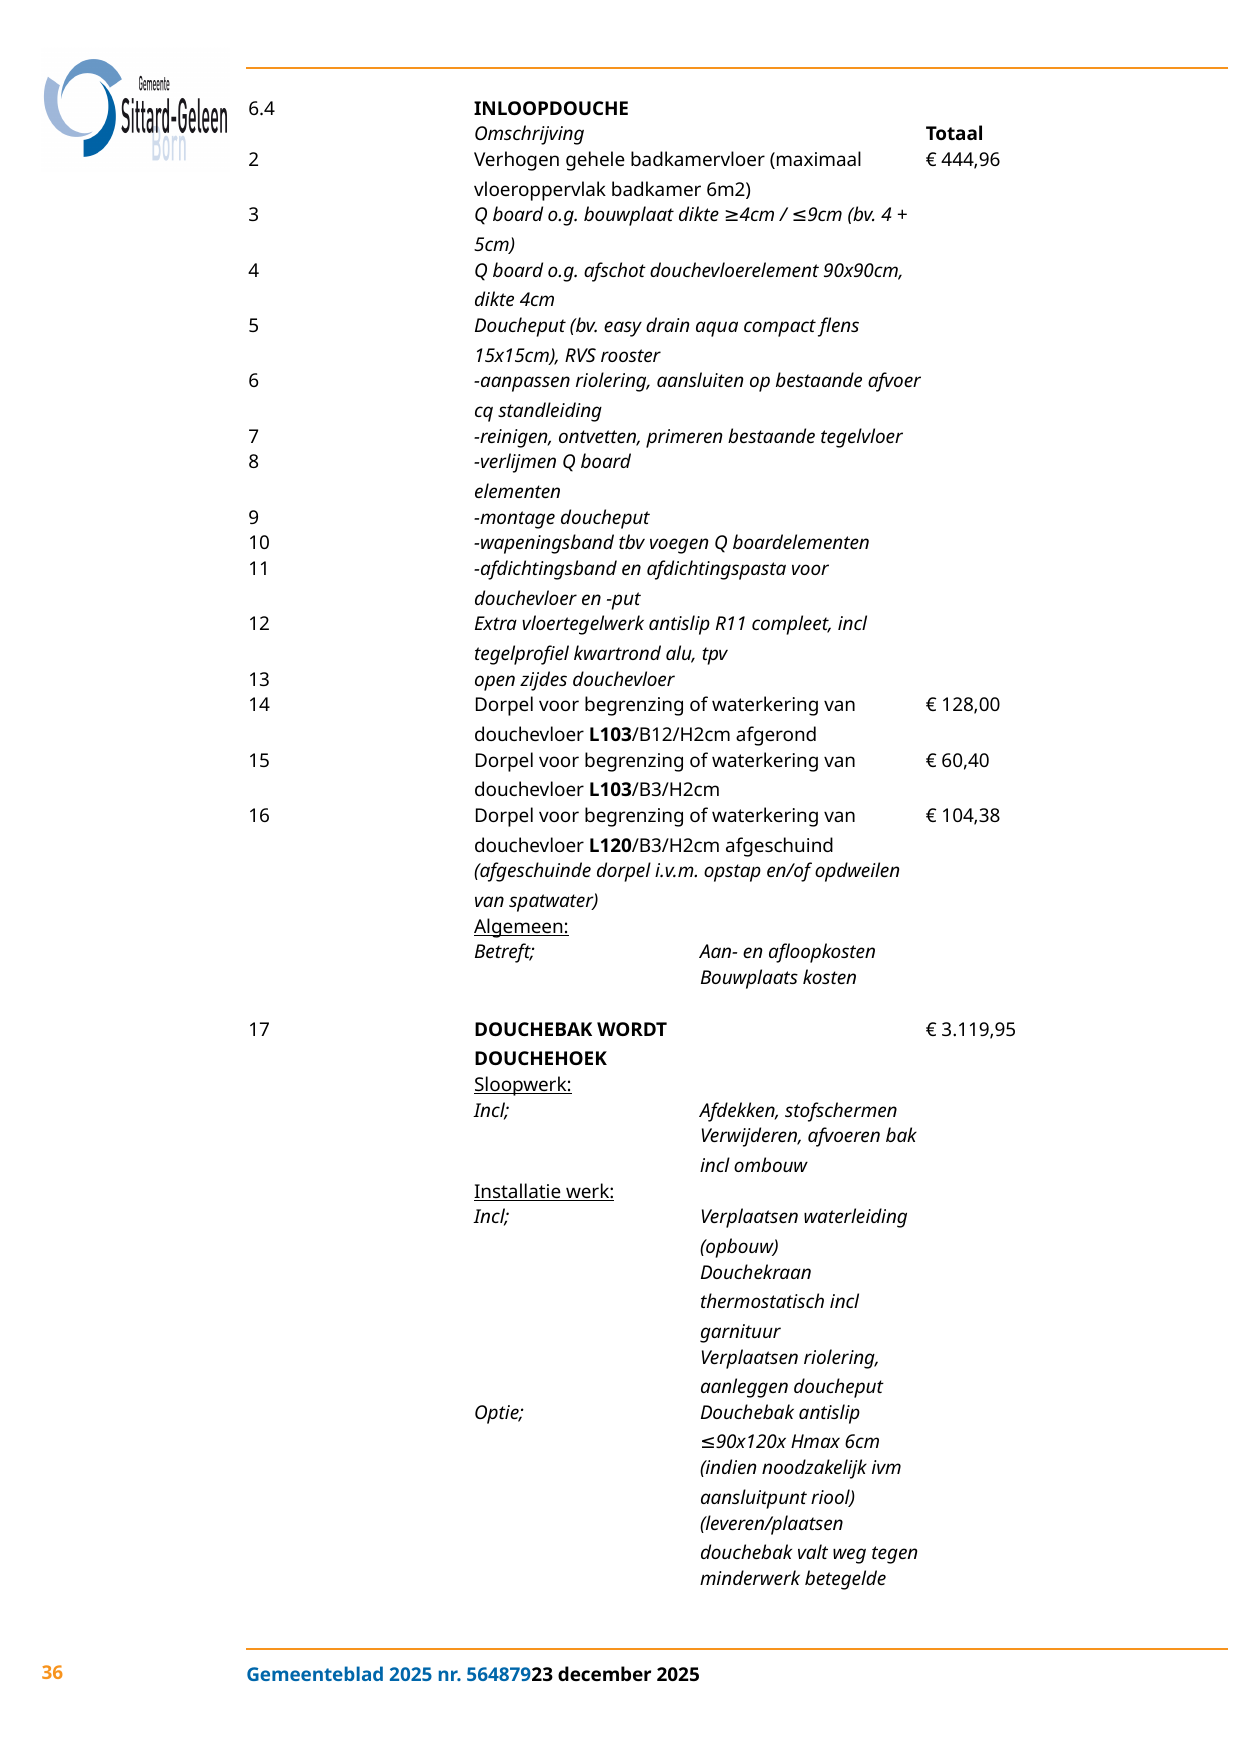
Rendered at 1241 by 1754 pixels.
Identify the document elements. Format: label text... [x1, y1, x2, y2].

table_cell Installatie werk: [474, 1178, 700, 1204]
table_cell Bouwplaats kosten [700, 964, 926, 990]
table_cell Q board o.g. afschot douchevloerelement 90x90cm, dikte 4cm [474, 257, 926, 312]
table_cell [700, 1071, 926, 1097]
table_cell [700, 913, 926, 939]
table_cell 8 [248, 449, 474, 504]
table_header 6.4 [248, 95, 474, 121]
table_cell [474, 1565, 700, 1591]
table_cell [926, 1510, 1152, 1565]
table_cell [700, 1178, 926, 1204]
table_cell minderwerk betegelde [700, 1565, 926, 1591]
table_cell [700, 666, 926, 692]
table_cell [248, 1123, 474, 1178]
table_cell € 104,38 [926, 802, 1152, 858]
table_cell 7 [248, 423, 474, 448]
table_cell Verhogen gehele badkamervloer (maximaal vloeroppervlak badkamer 6m2) [474, 146, 926, 202]
table_cell [248, 1344, 474, 1399]
table_cell [248, 1455, 474, 1510]
table_cell [248, 121, 474, 146]
table_cell [926, 257, 1152, 312]
table_cell [474, 1123, 700, 1178]
table_cell [248, 1071, 474, 1097]
table_cell [926, 1565, 1152, 1591]
table_cell Optie; [474, 1399, 700, 1454]
table_cell [248, 990, 474, 1016]
table_cell [474, 990, 700, 1016]
table_cell 12 [248, 611, 474, 666]
table_cell Dorpel voor begrenzing of waterkering van douchevloer L103/B12/H2cm afgerond [474, 692, 926, 747]
table_cell [926, 555, 1152, 611]
table_cell [926, 1071, 1152, 1097]
table_cell € 444,96 [926, 146, 1152, 202]
table_cell Douchekraan thermostatisch incl garnituur [700, 1259, 926, 1344]
table_cell [926, 312, 1152, 367]
table_cell [926, 1178, 1152, 1204]
table_cell [700, 504, 926, 529]
table_cell [926, 423, 1152, 448]
table_cell Betreft; [474, 939, 700, 964]
table_cell [926, 1204, 1152, 1259]
table_cell (leveren/plaatsen douchebak valt weg tegen [700, 1510, 926, 1565]
table_cell [248, 939, 474, 964]
table_cell Extra vloertegelwerk antislip R11 compleet, incl tegelprofiel kwartrond alu, tpv [474, 611, 926, 666]
table_cell 10 [248, 530, 474, 555]
table_cell 9 [248, 504, 474, 529]
table_cell [474, 1344, 700, 1399]
table_cell [926, 611, 1152, 666]
table_cell [474, 1510, 700, 1565]
table_cell 11 [248, 555, 474, 611]
table_cell [474, 1259, 700, 1344]
table_cell Incl; [474, 1204, 700, 1259]
table_cell [926, 964, 1152, 990]
table_cell DOUCHEBAK WORDT DOUCHEHOEK [474, 1016, 700, 1071]
table_cell [926, 1123, 1152, 1178]
table_cell [926, 913, 1152, 939]
table_cell [248, 1565, 474, 1591]
table_cell [474, 964, 700, 990]
table_cell Verplaatsen waterleiding (opbouw) [700, 1204, 926, 1259]
table_cell Dorpel voor begrenzing of waterkering van douchevloer L103/B3/H2cm [474, 747, 926, 802]
table_cell [248, 1399, 474, 1454]
table_cell Dorpel voor begrenzing of waterkering van douchevloer L120/B3/H2cm afgeschuind [474, 802, 926, 858]
table_cell [926, 1344, 1152, 1399]
table_cell -verlijmen Q board elementen [474, 449, 700, 504]
table_cell 2 [248, 146, 474, 202]
table_cell [926, 1399, 1152, 1454]
table_cell -aanpassen riolering, aansluiten op bestaande afvoer cq standleiding [474, 368, 926, 423]
table_cell Douchebak antislip ≤90x120x Hmax 6cm [700, 1399, 926, 1454]
table_cell 6 [248, 368, 474, 423]
table_cell [474, 1455, 700, 1510]
table_cell [700, 990, 926, 1016]
table_cell Aan- en afloopkosten [700, 939, 926, 964]
table_cell [248, 964, 474, 990]
table_cell 15 [248, 747, 474, 802]
table_cell Algemeen: [474, 913, 700, 939]
table_cell [926, 858, 1152, 913]
table_cell Omschrijving [474, 121, 926, 146]
table_cell [926, 504, 1152, 529]
table_header [700, 95, 926, 121]
table_cell [926, 202, 1152, 257]
table_cell Verwijderen, afvoeren bak incl ombouw [700, 1123, 926, 1178]
table_header [926, 95, 1152, 121]
table_cell 4 [248, 257, 474, 312]
table_cell [248, 858, 474, 913]
table_cell [700, 449, 926, 504]
table_cell Afdekken, stofschermen [700, 1097, 926, 1123]
table_header INLOOPDOUCHE [474, 95, 700, 121]
table_cell -wapeningsband tbv voegen Q boardelementen [474, 530, 926, 555]
table_cell [926, 1455, 1152, 1510]
table_cell open zijdes douchevloer [474, 666, 700, 692]
table_cell [926, 449, 1152, 504]
table_cell [926, 1259, 1152, 1344]
table_cell -reinigen, ontvetten, primeren bestaande tegelvloer [474, 423, 926, 448]
table_cell [248, 1097, 474, 1123]
table_cell 17 [248, 1016, 474, 1071]
table_cell Totaal [926, 121, 1152, 146]
table_cell [248, 913, 474, 939]
table_cell [926, 1097, 1152, 1123]
picture [41, 47, 231, 172]
table_cell [700, 1016, 926, 1071]
table_cell € 3.119,95 [926, 1016, 1152, 1071]
table_cell (afgeschuinde dorpel i.v.m. opstap en/of opdweilen van spatwater) [474, 858, 926, 913]
table_cell [926, 666, 1152, 692]
table_cell [926, 368, 1152, 423]
table_cell 5 [248, 312, 474, 367]
table_cell 14 [248, 692, 474, 747]
table_cell € 128,00 [926, 692, 1152, 747]
table_cell 3 [248, 202, 474, 257]
table_cell [248, 1510, 474, 1565]
table_cell [926, 530, 1152, 555]
table_cell Q board o.g. bouwplaat dikte ≥4cm / ≤9cm (bv. 4 + 5cm) [474, 202, 926, 257]
table_cell [248, 1259, 474, 1344]
table_cell (indien noodzakelijk ivm aansluitpunt riool) [700, 1455, 926, 1510]
table_cell -montage doucheput [474, 504, 700, 529]
table_cell Doucheput (bv. easy drain aqua compact flens 15x15cm), RVS rooster [474, 312, 926, 367]
table_cell [248, 1178, 474, 1204]
table_cell -afdichtingsband en afdichtingspasta voor douchevloer en -put [474, 555, 926, 611]
table_cell Sloopwerk: [474, 1071, 700, 1097]
table_cell [926, 939, 1152, 964]
table_cell 13 [248, 666, 474, 692]
table_cell [248, 1204, 474, 1259]
table_cell [926, 990, 1152, 1016]
table_cell Verplaatsen riolering, aanleggen doucheput [700, 1344, 926, 1399]
table_cell Incl; [474, 1097, 700, 1123]
table_cell € 60,40 [926, 747, 1152, 802]
table_cell 16 [248, 802, 474, 858]
